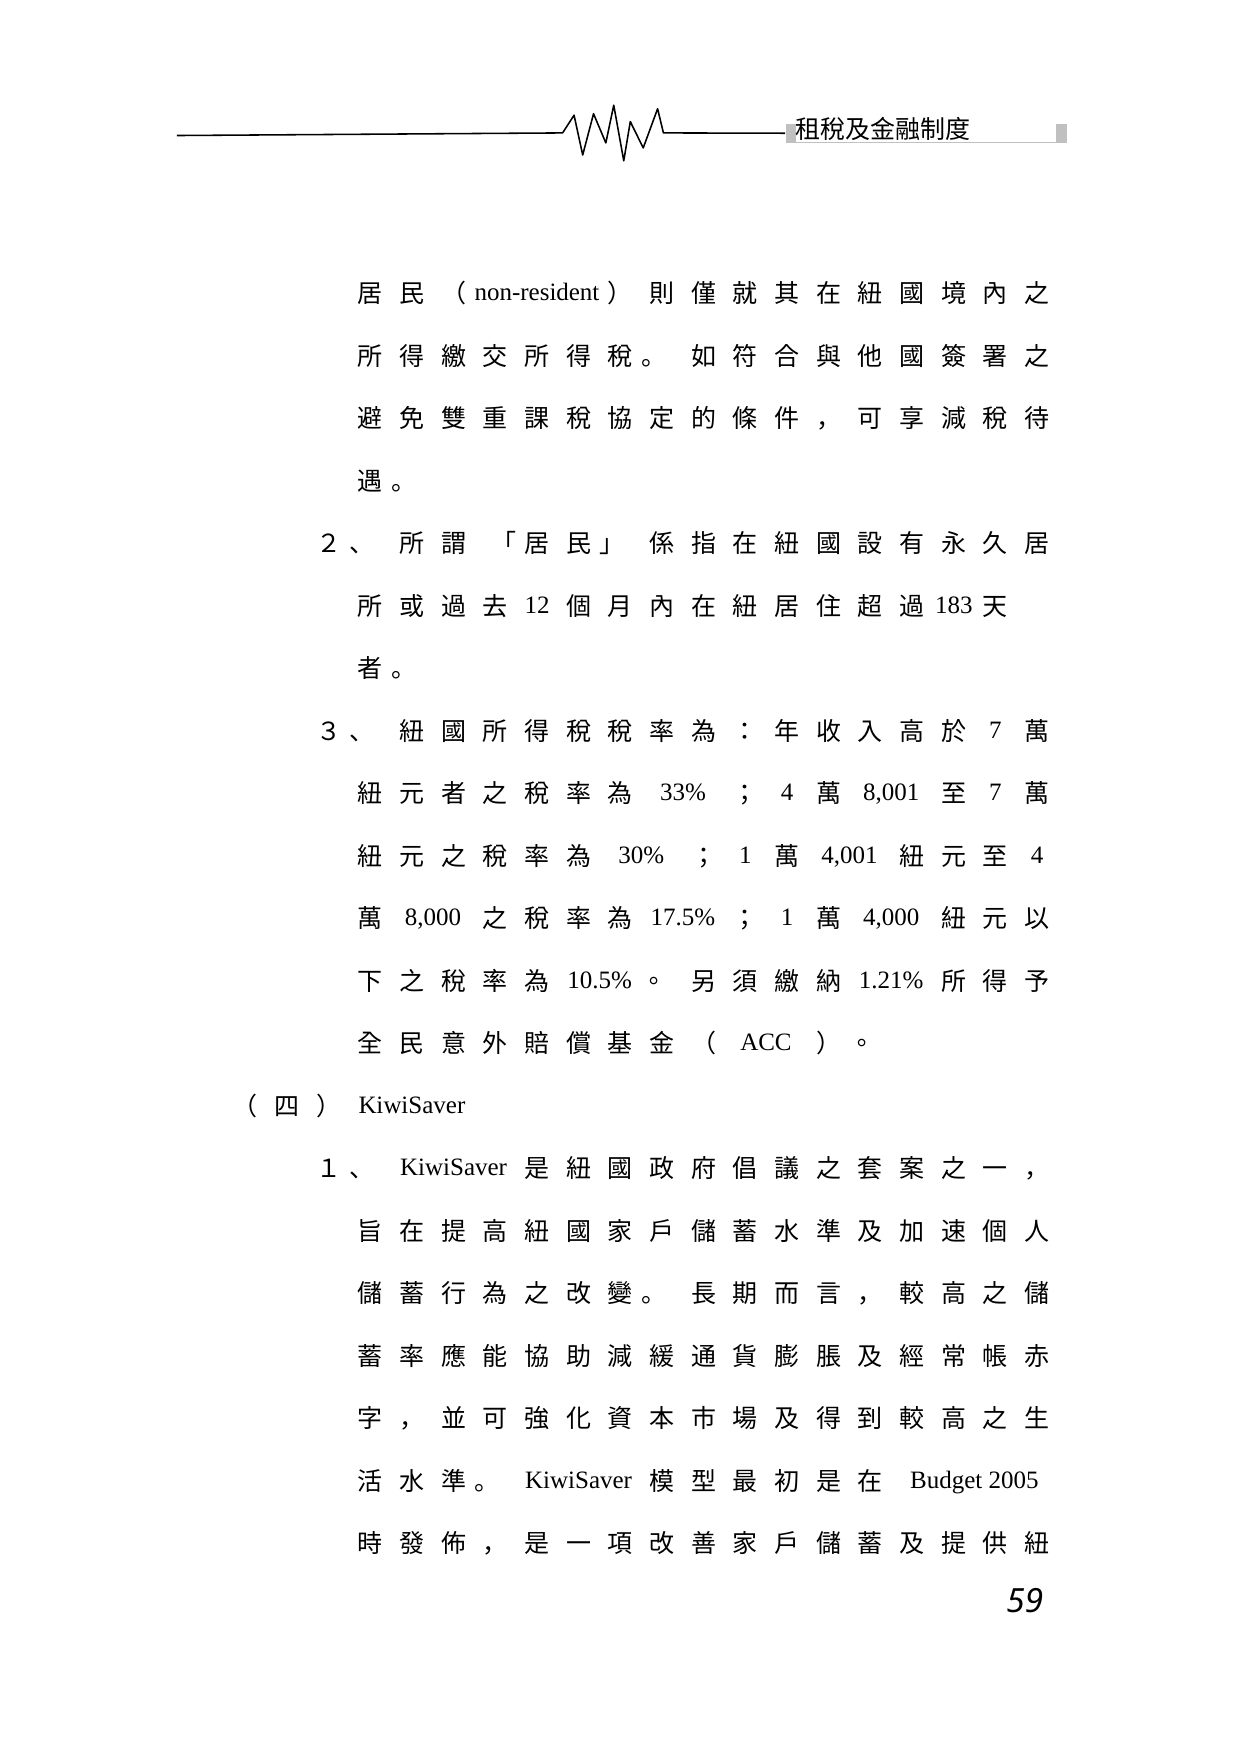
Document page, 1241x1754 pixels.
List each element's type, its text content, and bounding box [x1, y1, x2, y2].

text ２、所謂「居民」係指在紐國設有永久居所或過去12個月內在紐居住超過183天者。 [281, 500, 1058, 688]
text 居民（non-resident）則僅就其在紐國境內之所得繳交所得稅。如符合與他國簽署之避免雙重課稅協定的條件，可享減稅待遇。 [281, 250, 1058, 500]
text （四）KiwiSaver [207, 1063, 1058, 1125]
text ３、紐國所得稅稅率為：年收入高於7萬紐元者之稅率為33%；4萬8,001至7萬紐元之稅率為30%；1萬4,001紐元至4萬8,000之稅率為17.5%；1萬4,000紐元以下之稅率為10.5%。另須繳納1.21%所得予全民意外賠償基金（ACC）。 [281, 688, 1058, 1063]
text １、KiwiSaver是紐國政府倡議之套案之一，旨在提高紐國家戶儲蓄水準及加速個人儲蓄行為之改變。長期而言，較高之儲蓄率應能協助減緩通貨膨脹及經常帳赤字，並可強化資本市場及得到較高之生活水準。KiwiSaver模型最初是在Budget 2005時發佈，是一項改善家戶儲蓄及提供紐 [281, 1125, 1058, 1563]
